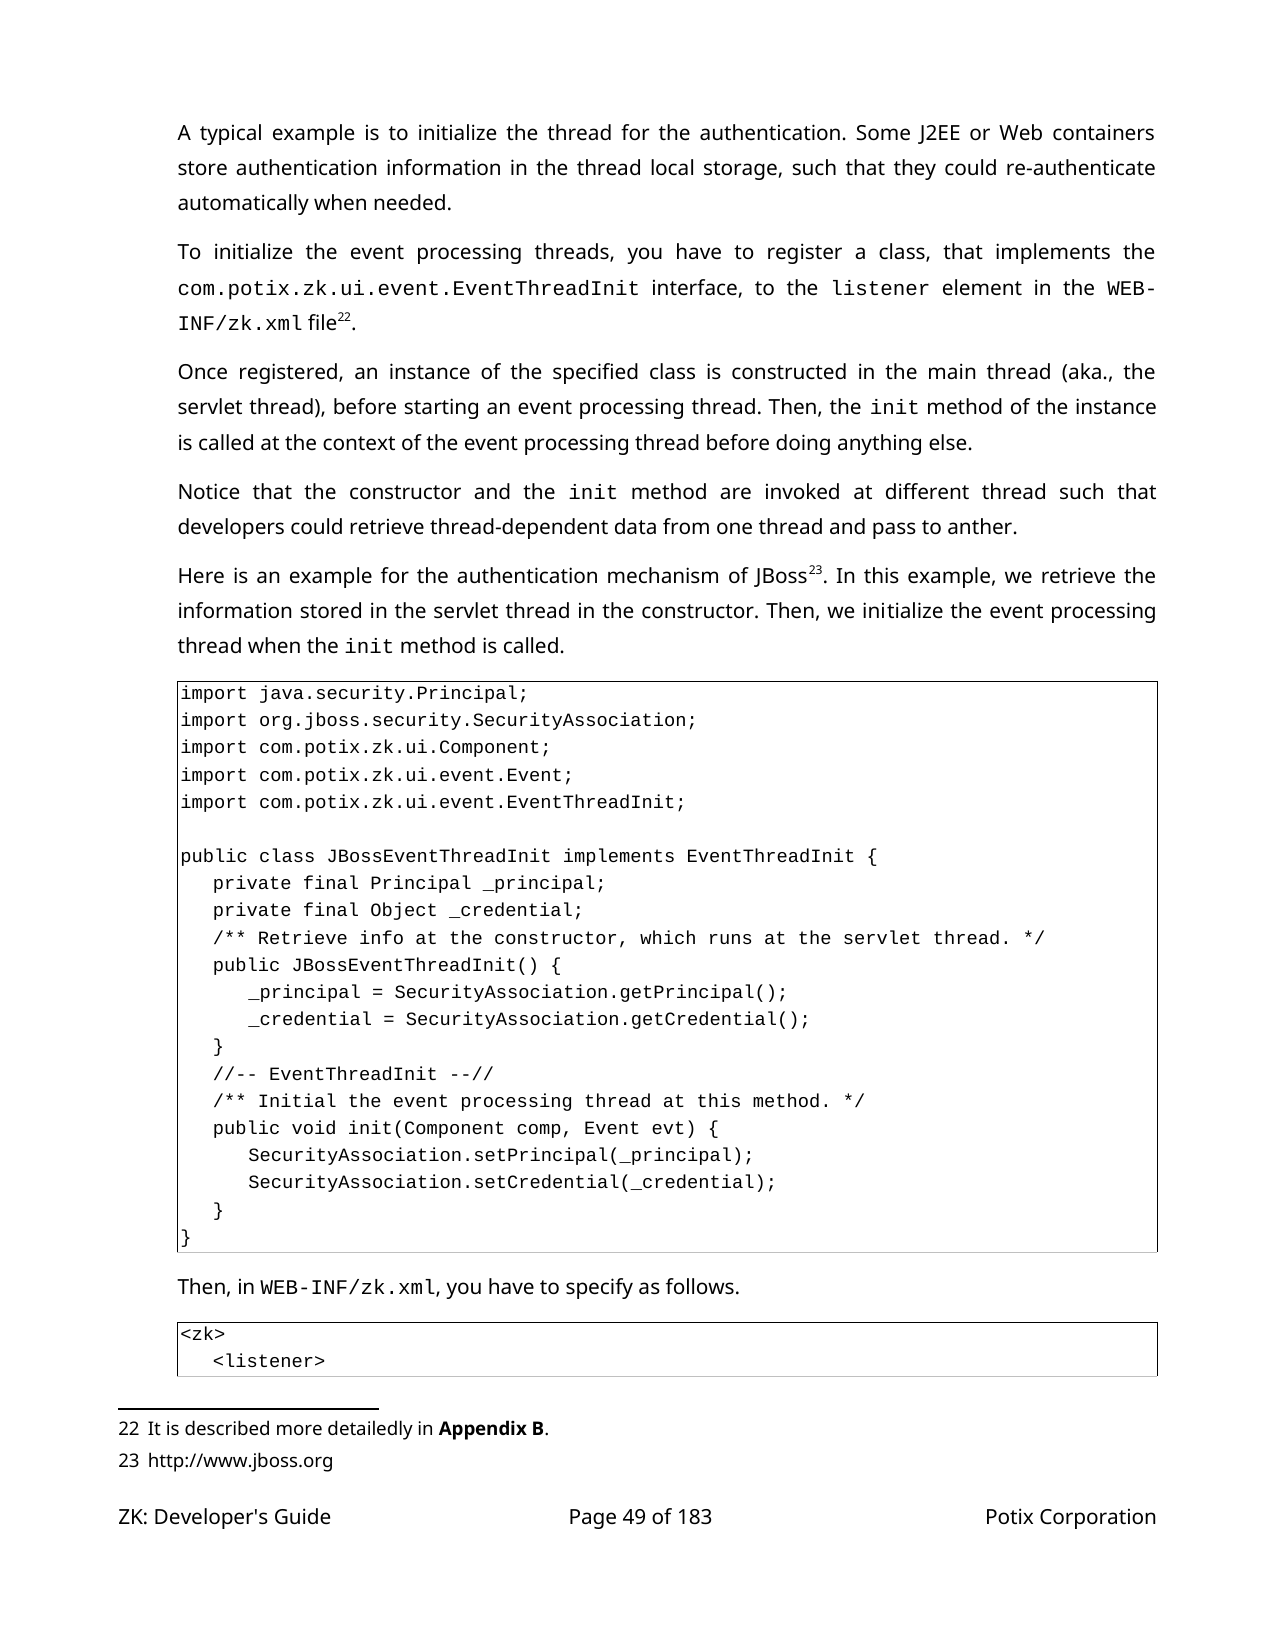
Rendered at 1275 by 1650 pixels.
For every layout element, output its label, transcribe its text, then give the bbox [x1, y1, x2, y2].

text public void init(Component comp, Event evt) { [178, 1116, 1157, 1140]
text import java.security.Principal; [178, 682, 1157, 705]
text It is described more detailedly in Appendix B. [118, 1416, 1157, 1441]
text Once registered, an instance of the specified class is constructed in the main thread (aka., the servlet thread), before starting an event processing thread. Then, the init method of the instance is called at the context of the event processing thread before doing anything else. [177, 357, 1157, 456]
text } [178, 1197, 1157, 1222]
text //-- EventThreadInit --// [178, 1061, 1157, 1086]
text public class JBossEventThreadInit implements EventThreadInit { [178, 844, 1157, 868]
text SecurityAssociation.setCredential(_credential); [178, 1170, 1157, 1194]
text SecurityAssociation.setPrincipal(_principal); [178, 1143, 1157, 1167]
text http://www.jboss.org [118, 1447, 1157, 1473]
text import com.potix.zk.ui.event.EventThreadInit; [178, 789, 1157, 814]
text import com.potix.zk.ui.Component; [178, 735, 1157, 759]
text A typical example is to initialize the thread for the authentication. Some J2EE or Web containers store authentication information in the thread local storage, such that they could re-authenticate automatically when needed. [177, 118, 1157, 217]
text } [178, 1034, 1157, 1058]
text <listener> [178, 1349, 1157, 1376]
text } [178, 1224, 1157, 1252]
text /** Retrieve info at the constructor, which runs at the servlet thread. */ [178, 926, 1157, 950]
text private final Object _credential; [178, 898, 1157, 923]
text To initialize the event processing threads, you have to register a class, that implements the com.potix.zk.ui.event.EventThreadInit interface, to the listener element in the WEB-INF/zk.xml file. [177, 237, 1157, 337]
text /** Initial the event processing thread at this method. */ [178, 1089, 1157, 1113]
text Notice that the constructor and the init method are invoked at different thread such that developers could retrieve thread-dependent data from one thread and pass to anther. [177, 477, 1157, 541]
text Then, in WEB-INF/zk.xml, you have to specify as follows. [177, 1272, 1157, 1301]
text <zk> [178, 1323, 1157, 1346]
text public JBossEventThreadInit() { [178, 953, 1157, 977]
text _principal = SecurityAssociation.getPrincipal(); [178, 980, 1157, 1004]
text import org.jboss.security.SecurityAssociation; [178, 708, 1157, 732]
text private final Principal _principal; [178, 871, 1157, 895]
text _credential = SecurityAssociation.getCredential(); [178, 1007, 1157, 1031]
text import com.potix.zk.ui.event.Event; [178, 762, 1157, 787]
text Here is an example for the authentication mechanism of JBoss. In this example, we retrieve the information stored in the servlet thread in the constructor. Then, we initialize the event processing thread when the init method is called. [177, 561, 1157, 660]
